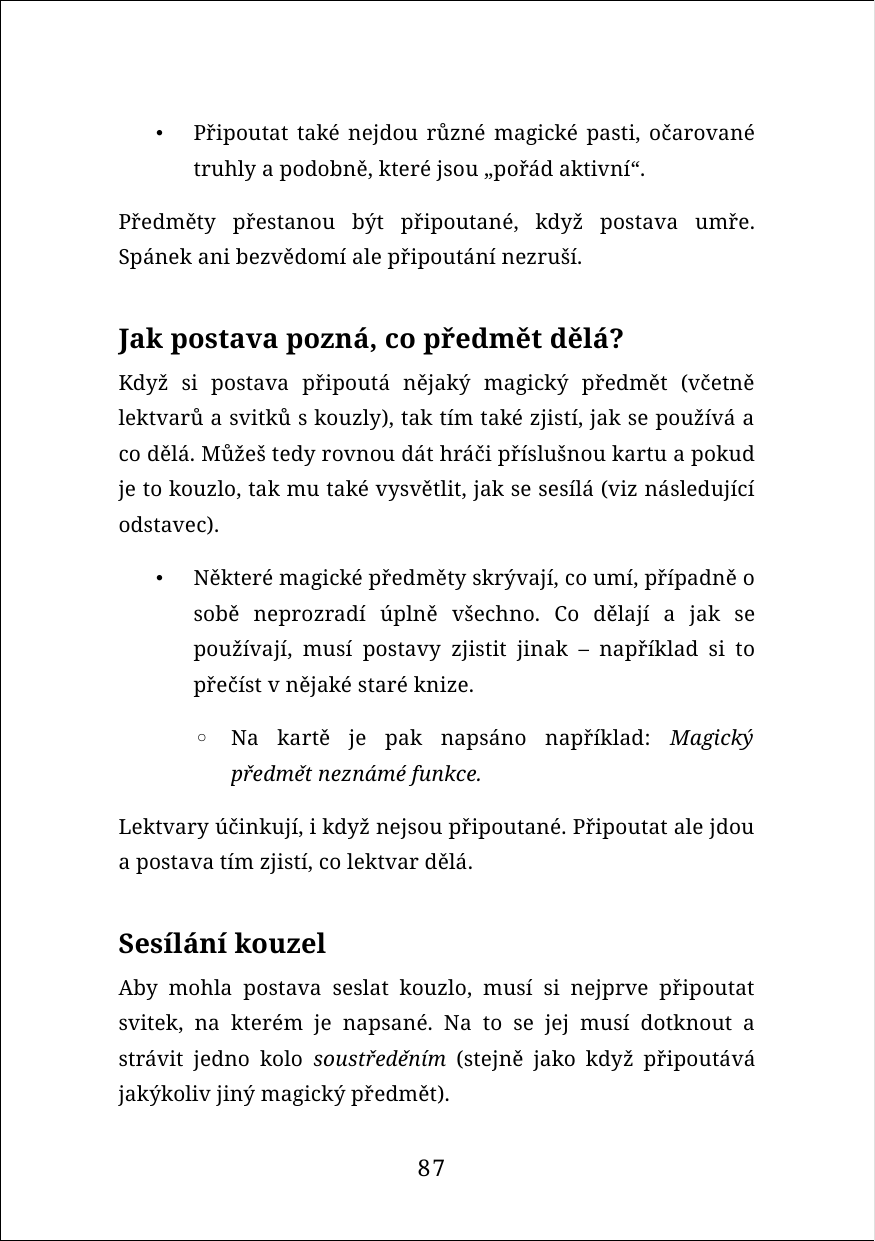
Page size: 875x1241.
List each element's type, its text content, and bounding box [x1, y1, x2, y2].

subtitle Sesílání kouzel [118, 924, 756, 961]
list Na kartě je pak napsáno například: Magický předmět neznámé funkce. [193, 723, 756, 787]
subtitle Jak postava pozná, co předmět dělá? [118, 319, 756, 356]
list Připoutat také nejdou různé magické pasti, očarované truhly a podobně, které jsou „pořád aktivní“. [156, 118, 756, 182]
text Když si postava připoutá nějaký magický předmět (včetně lektvarů a svitků s kouzly), tak tím také zjistí, jak se používá a co dělá. Můžeš tedy rovnou dát hráči příslušnou kartu a pokud je to kouzlo, tak mu také vysvětlit, jak se sesílá (viz následující odstavec). [118, 368, 756, 538]
text Lektvary účinkují, i když nejsou připoutané. Připoutat ale jdou a postava tím zjistí, co lektvar dělá. [118, 812, 756, 876]
text Aby mohla postava seslat kouzlo, musí si nejprve připoutat svitek, na kterém je napsané. Na to se jej musí dotknout a strávit jedno kolo soustředěním (stejně jako když připoutává jakýkoliv jiný magický předmět). [118, 973, 756, 1108]
text Předměty přestanou být připoutané, když postava umře. Spánek ani bezvědomí ale připoutání nezruší. [118, 207, 756, 271]
list Některé magické předměty skrývají, co umí, případně o sobě neprozradí úplně všechno. Co dělají a jak se používají, musí postavy zjistit jinak – například si to přečíst v nějaké staré knize. [156, 563, 756, 698]
